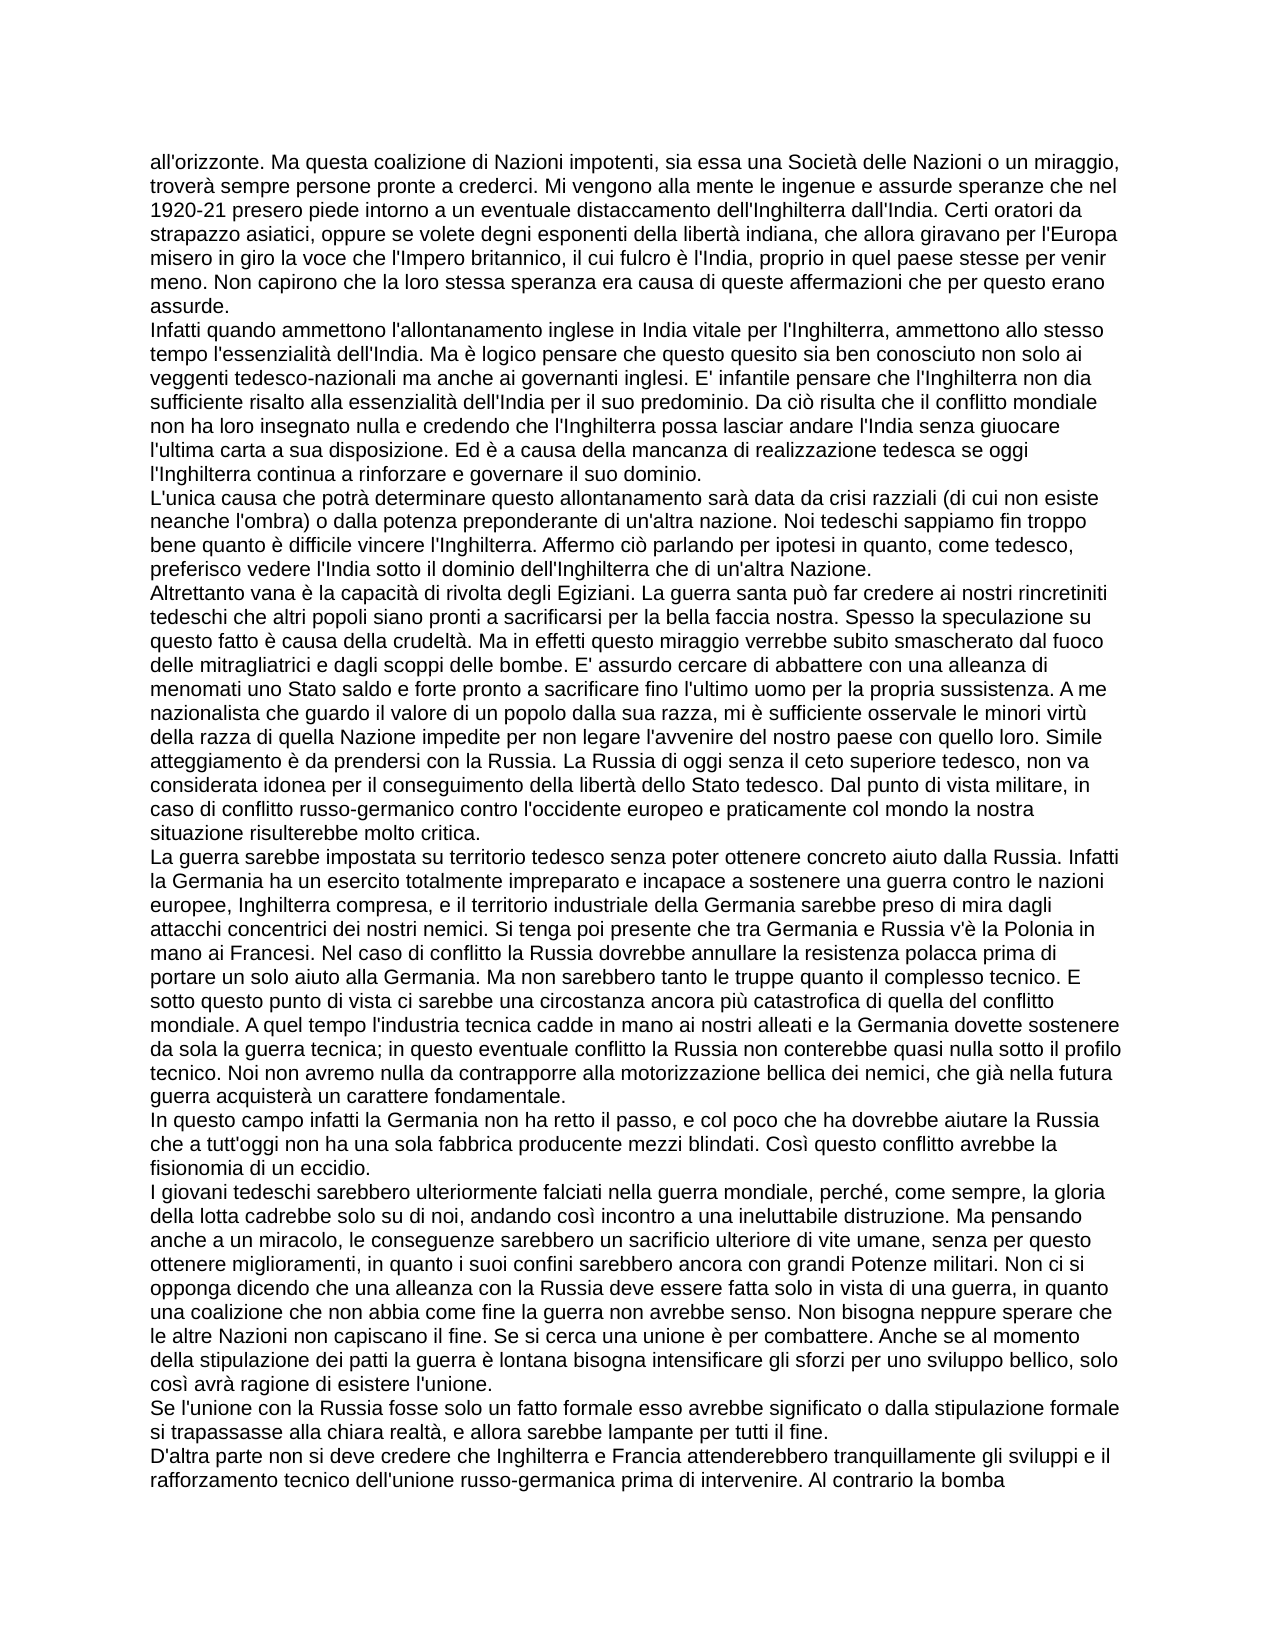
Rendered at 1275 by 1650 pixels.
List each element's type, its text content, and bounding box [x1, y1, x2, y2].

text Altrettanto vana è la capacità di rivolta degli Egiziani. La guerra santa può far credere ai nostri rincretiniti tedeschi che altri popoli siano pronti a sacrificarsi per la bella faccia nostra. Spesso la speculazione su questo fatto è causa della crudeltà. Ma in effetti questo miraggio verrebbe subito smascherato dal fuoco delle mitragliatrici e dagli scoppi delle bombe. E' assurdo cercare di abbattere con una alleanza di menomati uno Stato saldo e forte pronto a sacrificare fino l'ultimo uomo per la propria sussistenza. A me nazionalista che guardo il valore di un popolo dalla sua razza, mi è sufficiente osservale le minori virtù della razza di quella Nazione impedite per non legare l'avvenire del nostro paese con quello loro. Simile atteggiamento è da prendersi con la Russia. La Russia di oggi senza il ceto superiore tedesco, non va considerata idonea per il conseguimento della libertà dello Stato tedesco. Dal punto di vista militare, in caso di conflitto russo-germanico contro l'occidente europeo e praticamente col mondo la nostra situazione risulterebbe molto critica. [150, 581, 1125, 845]
text D'altra parte non si deve credere che Inghilterra e Francia attenderebbero tranquillamente gli sviluppi e il rafforzamento tecnico dell'unione russo-germanica prima di intervenire. Al contrario la bomba [150, 1444, 1125, 1492]
text Infatti quando ammettono l'allontanamento inglese in India vitale per l'Inghilterra, ammettono allo stesso tempo l'essenzialità dell'India. Ma è logico pensare che questo quesito sia ben conosciuto non solo ai veggenti tedesco-nazionali ma anche ai governanti inglesi. E' infantile pensare che l'Inghilterra non dia sufficiente risalto alla essenzialità dell'India per il suo predominio. Da ciò risulta che il conflitto mondiale non ha loro insegnato nulla e credendo che l'Inghilterra possa lasciar andare l'India senza giuocare l'ultima carta a sua disposizione. Ed è a causa della mancanza di realizzazione tedesca se oggi l'Inghilterra continua a rinforzare e governare il suo dominio. [150, 318, 1125, 485]
text all'orizzonte. Ma questa coalizione di Nazioni impotenti, sia essa una Società delle Nazioni o un miraggio, troverà sempre persone pronte a crederci. Mi vengono alla mente le ingenue e assurde speranze che nel 1920-21 presero piede intorno a un eventuale distaccamento dell'Inghilterra dall'India. Certi oratori da strapazzo asiatici, oppure se volete degni esponenti della libertà indiana, che allora giravano per l'Europa misero in giro la voce che l'Impero britannico, il cui fulcro è l'India, proprio in quel paese stesse per venir meno. Non capirono che la loro stessa speranza era causa di queste affermazioni che per questo erano assurde. [150, 150, 1125, 318]
text Se l'unione con la Russia fosse solo un fatto formale esso avrebbe significato o dalla stipulazione formale si trapassasse alla chiara realtà, e allora sarebbe lampante per tutti il fine. [150, 1396, 1125, 1444]
text La guerra sarebbe impostata su territorio tedesco senza poter ottenere concreto aiuto dalla Russia. Infatti la Germania ha un esercito totalmente impreparato e incapace a sostenere una guerra contro le nazioni europee, Inghilterra compresa, e il territorio industriale della Germania sarebbe preso di mira dagli attacchi concentrici dei nostri nemici. Si tenga poi presente che tra Germania e Russia v'è la Polonia in mano ai Francesi. Nel caso di conflitto la Russia dovrebbe annullare la resistenza polacca prima di portare un solo aiuto alla Germania. Ma non sarebbero tanto le truppe quanto il complesso tecnico. E sotto questo punto di vista ci sarebbe una circostanza ancora più catastrofica di quella del conflitto mondiale. A quel tempo l'industria tecnica cadde in mano ai nostri alleati e la Germania dovette sostenere da sola la guerra tecnica; in questo eventuale conflitto la Russia non conterebbe quasi nulla sotto il profilo tecnico. Noi non avremo nulla da contrapporre alla motorizzazione bellica dei nemici, che già nella futura guerra acquisterà un carattere fondamentale. [150, 845, 1125, 1108]
text In questo campo infatti la Germania non ha retto il passo, e col poco che ha dovrebbe aiutare la Russia che a tutt'oggi non ha una sola fabbrica producente mezzi blindati. Così questo conflitto avrebbe la fisionomia di un eccidio. [150, 1108, 1125, 1180]
text I giovani tedeschi sarebbero ulteriormente falciati nella guerra mondiale, perché, come sempre, la gloria della lotta cadrebbe solo su di noi, andando così incontro a una ineluttabile distruzione. Ma pensando anche a un miracolo, le conseguenze sarebbero un sacrificio ulteriore di vite umane, senza per questo ottenere miglioramenti, in quanto i suoi confini sarebbero ancora con grandi Potenze militari. Non ci si opponga dicendo che una alleanza con la Russia deve essere fatta solo in vista di una guerra, in quanto una coalizione che non abbia come fine la guerra non avrebbe senso. Non bisogna neppure sperare che le altre Nazioni non capiscano il fine. Se si cerca una unione è per combattere. Anche se al momento della stipulazione dei patti la guerra è lontana bisogna intensificare gli sforzi per uno sviluppo bellico, solo così avrà ragione di esistere l'unione. [150, 1180, 1125, 1396]
text L'unica causa che potrà determinare questo allontanamento sarà data da crisi razziali (di cui non esiste neanche l'ombra) o dalla potenza preponderante di un'altra nazione. Noi tedeschi sappiamo fin troppo bene quanto è difficile vincere l'Inghilterra. Affermo ciò parlando per ipotesi in quanto, come tedesco, preferisco vedere l'India sotto il dominio dell'Inghilterra che di un'altra Nazione. [150, 485, 1125, 581]
